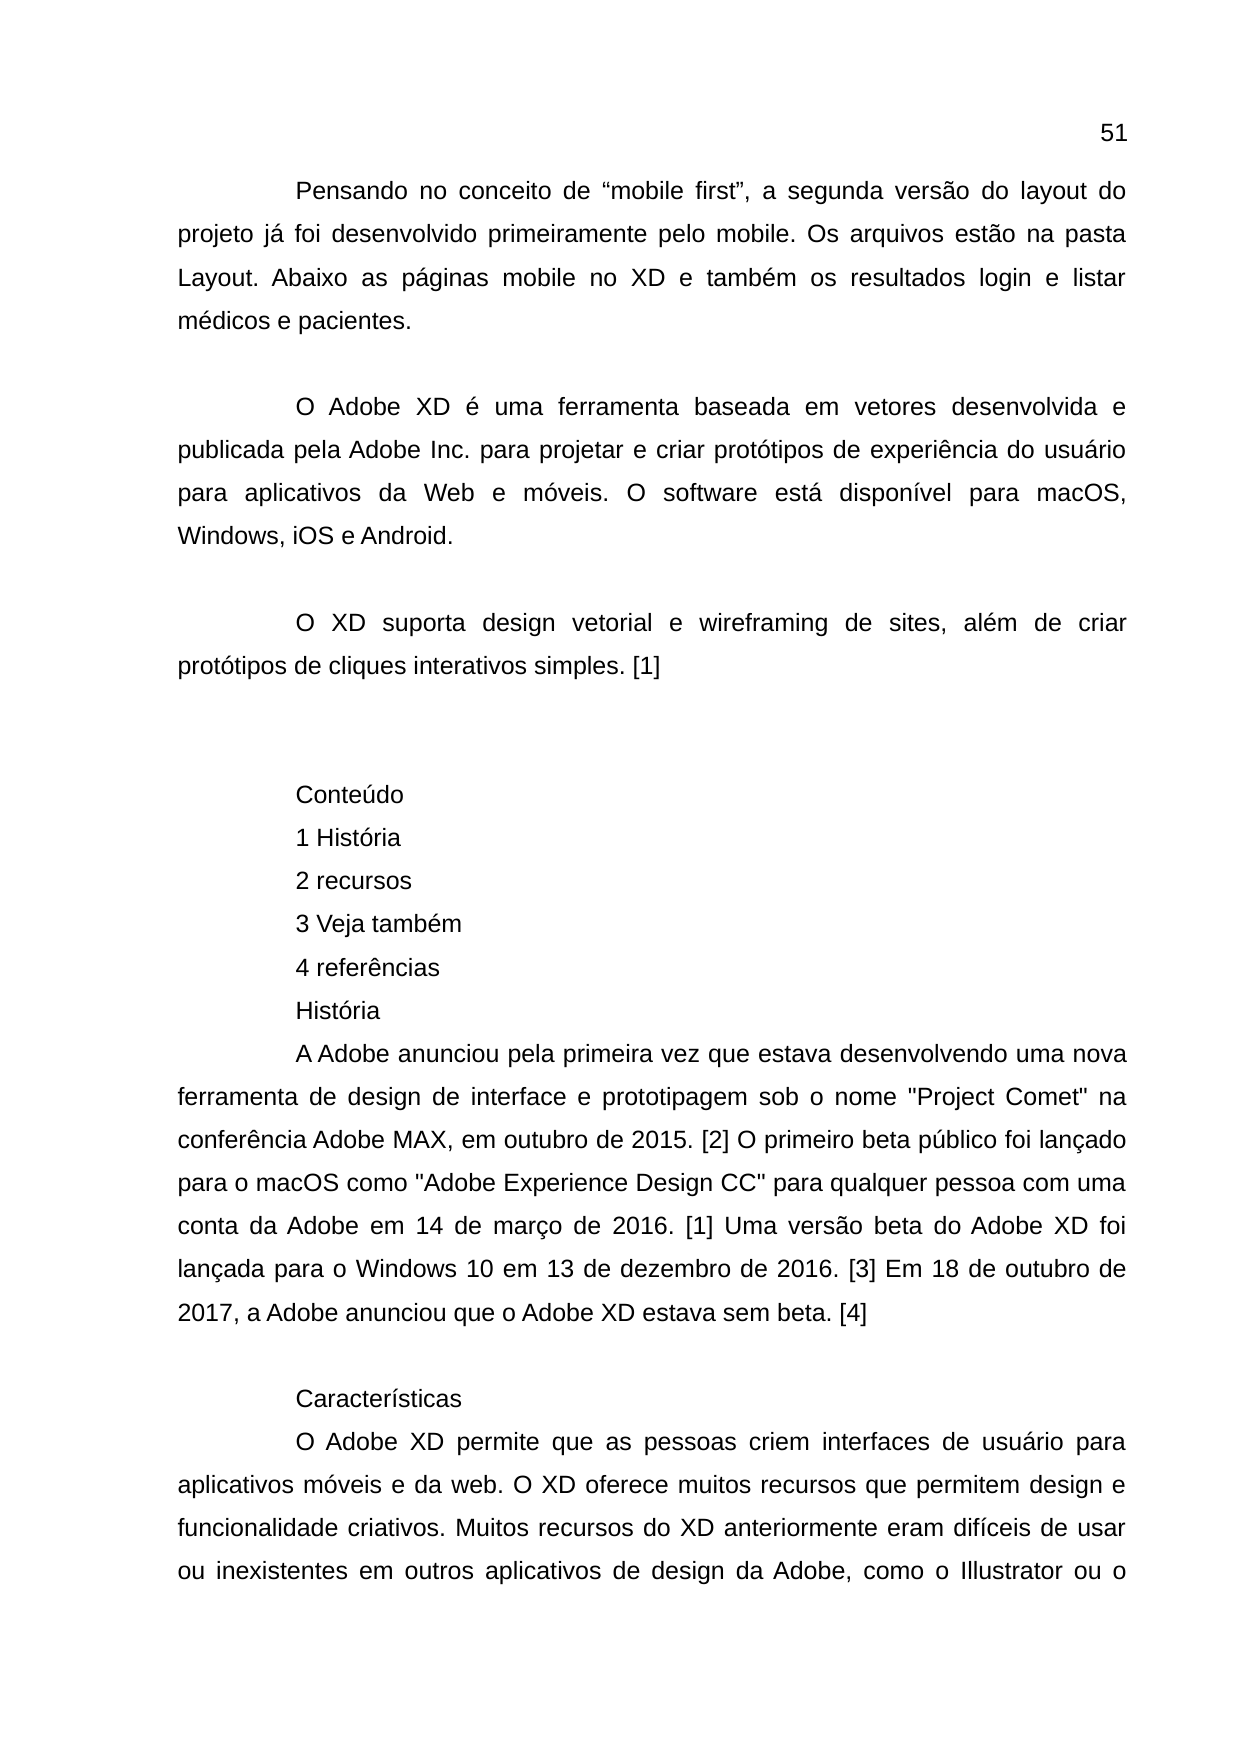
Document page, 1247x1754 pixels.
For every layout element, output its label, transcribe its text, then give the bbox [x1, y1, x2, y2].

text Conteúdo [177, 780, 1128, 809]
text 1 História [177, 823, 1128, 852]
text 3 Veja também [177, 909, 1128, 938]
text A Adobe anunciou pela primeira vez que estava desenvolvendo uma nova ferramenta de design de interface e prototipagem sob o nome "Project Comet" na conferência Adobe MAX, em outubro de 2015. [2] O primeiro beta público foi lançado para o macOS como "Adobe Experience Design CC" para qualquer pessoa com uma conta da Adobe em 14 de março de 2016. [1] Uma versão beta do Adobe XD foi lançada para o Windows 10 em 13 de dezembro de 2016. [3] Em 18 de outubro de 2017, a Adobe anunciou que o Adobe XD estava sem beta. [4] [177, 1039, 1128, 1326]
text O Adobe XD permite que as pessoas criem interfaces de usuário para aplicativos móveis e da web. O XD oferece muitos recursos que permitem design e funcionalidade criativos. Muitos recursos do XD anteriormente eram difíceis de usar ou inexistentes em outros aplicativos de design da Adobe, como o Illustrator ou o [177, 1427, 1128, 1585]
text 4 referências [177, 953, 1128, 981]
text 2 recursos [177, 866, 1128, 895]
text Características [177, 1384, 1128, 1413]
text O Adobe XD é uma ferramenta baseada em vetores desenvolvida e publicada pela Adobe Inc. para projetar e criar protótipos de experiência do usuário para aplicativos da Web e móveis. O software está disponível para macOS, Windows, iOS e Android. [177, 392, 1128, 550]
text História [177, 996, 1128, 1024]
text Pensando no conceito de “mobile first”, a segunda versão do layout do projeto já foi desenvolvido primeiramente pelo mobile. Os arquivos estão na pasta Layout. Abaixo as páginas mobile no XD e também os resultados login e listar médicos e pacientes. [177, 176, 1128, 334]
text O XD suporta design vetorial e wireframing de sites, além de criar protótipos de cliques interativos simples. [1] [177, 608, 1128, 679]
